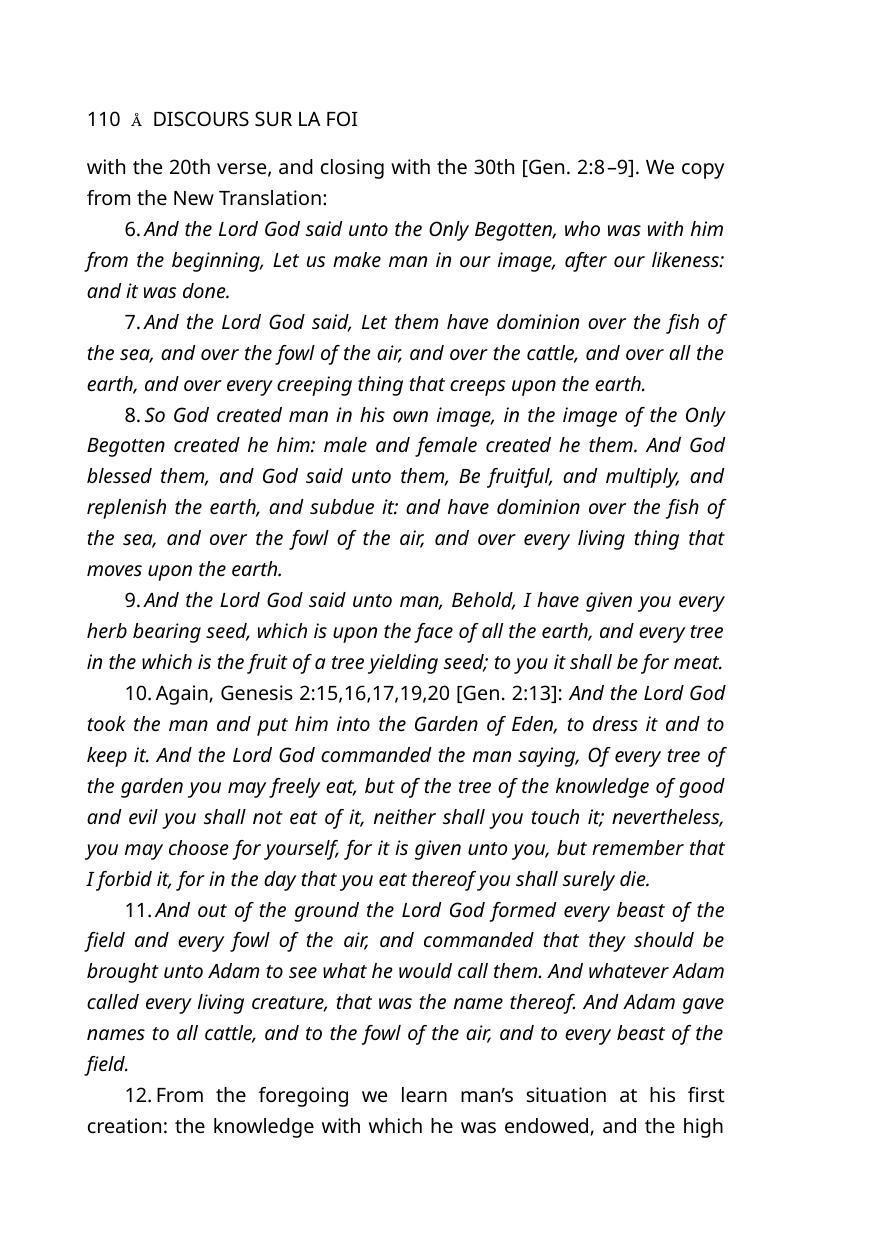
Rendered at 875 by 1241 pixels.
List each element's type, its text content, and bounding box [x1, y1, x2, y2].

text 9. And the Lord God said unto man, Behold, I have given you every herb bearing seed, which is upon the face of all the earth, and every tree in the which is the fruit of a tree yielding seed; to you it shall be for meat. [87, 586, 725, 675]
text 6. And the Lord God said unto the Only Begotten, who was with him from the beginning, Let us make man in our image, after our likeness: and it was done. [87, 215, 725, 304]
text 8. So God created man in his own image, in the image of the Only Begotten created he him: male and female created he them. And God blessed them, and God said unto them, Be fruitful, and multiply, and replenish the earth, and subdue it: and have dominion over the fish of the sea, and over the fowl of the air, and over every living thing that moves upon the earth. [87, 401, 725, 582]
text 11. And out of the ground the Lord God formed every beast of the field and every fowl of the air, and commanded that they should be brought unto Adam to see what he would call them. And whatever Adam called every living creature, that was the name thereof. And Adam gave names to all cattle, and to the fowl of the air, and to every beast of the field. [87, 896, 725, 1077]
text 12. From the foregoing we learn man’s situation at his first creation: the knowledge with which he was endowed, and the high [87, 1081, 725, 1139]
text with the 20th verse, and closing with the 30th [Gen. 2:8 –9]. We copy from the New Translation: [87, 153, 725, 211]
text 7. And the Lord God said, Let them have dominion over the fish of the sea, and over the fowl of the air, and over the cattle, and over all the earth, and over every creeping thing that creeps upon the earth. [87, 308, 725, 397]
text 10. Again, Genesis 2:15,16,17,19,20 [Gen. 2:13]: And the Lord God took the man and put him into the Garden of Eden, to dress it and to keep it. And the Lord God commanded the man saying, Of every tree of the garden you may freely eat, but of the tree of the knowledge of good and evil you shall not eat of it, neither shall you touch it; nevertheless, you may choose for yourself, for it is given unto you, but remember that I forbid it, for in the day that you eat thereof you shall surely die. [87, 679, 725, 892]
